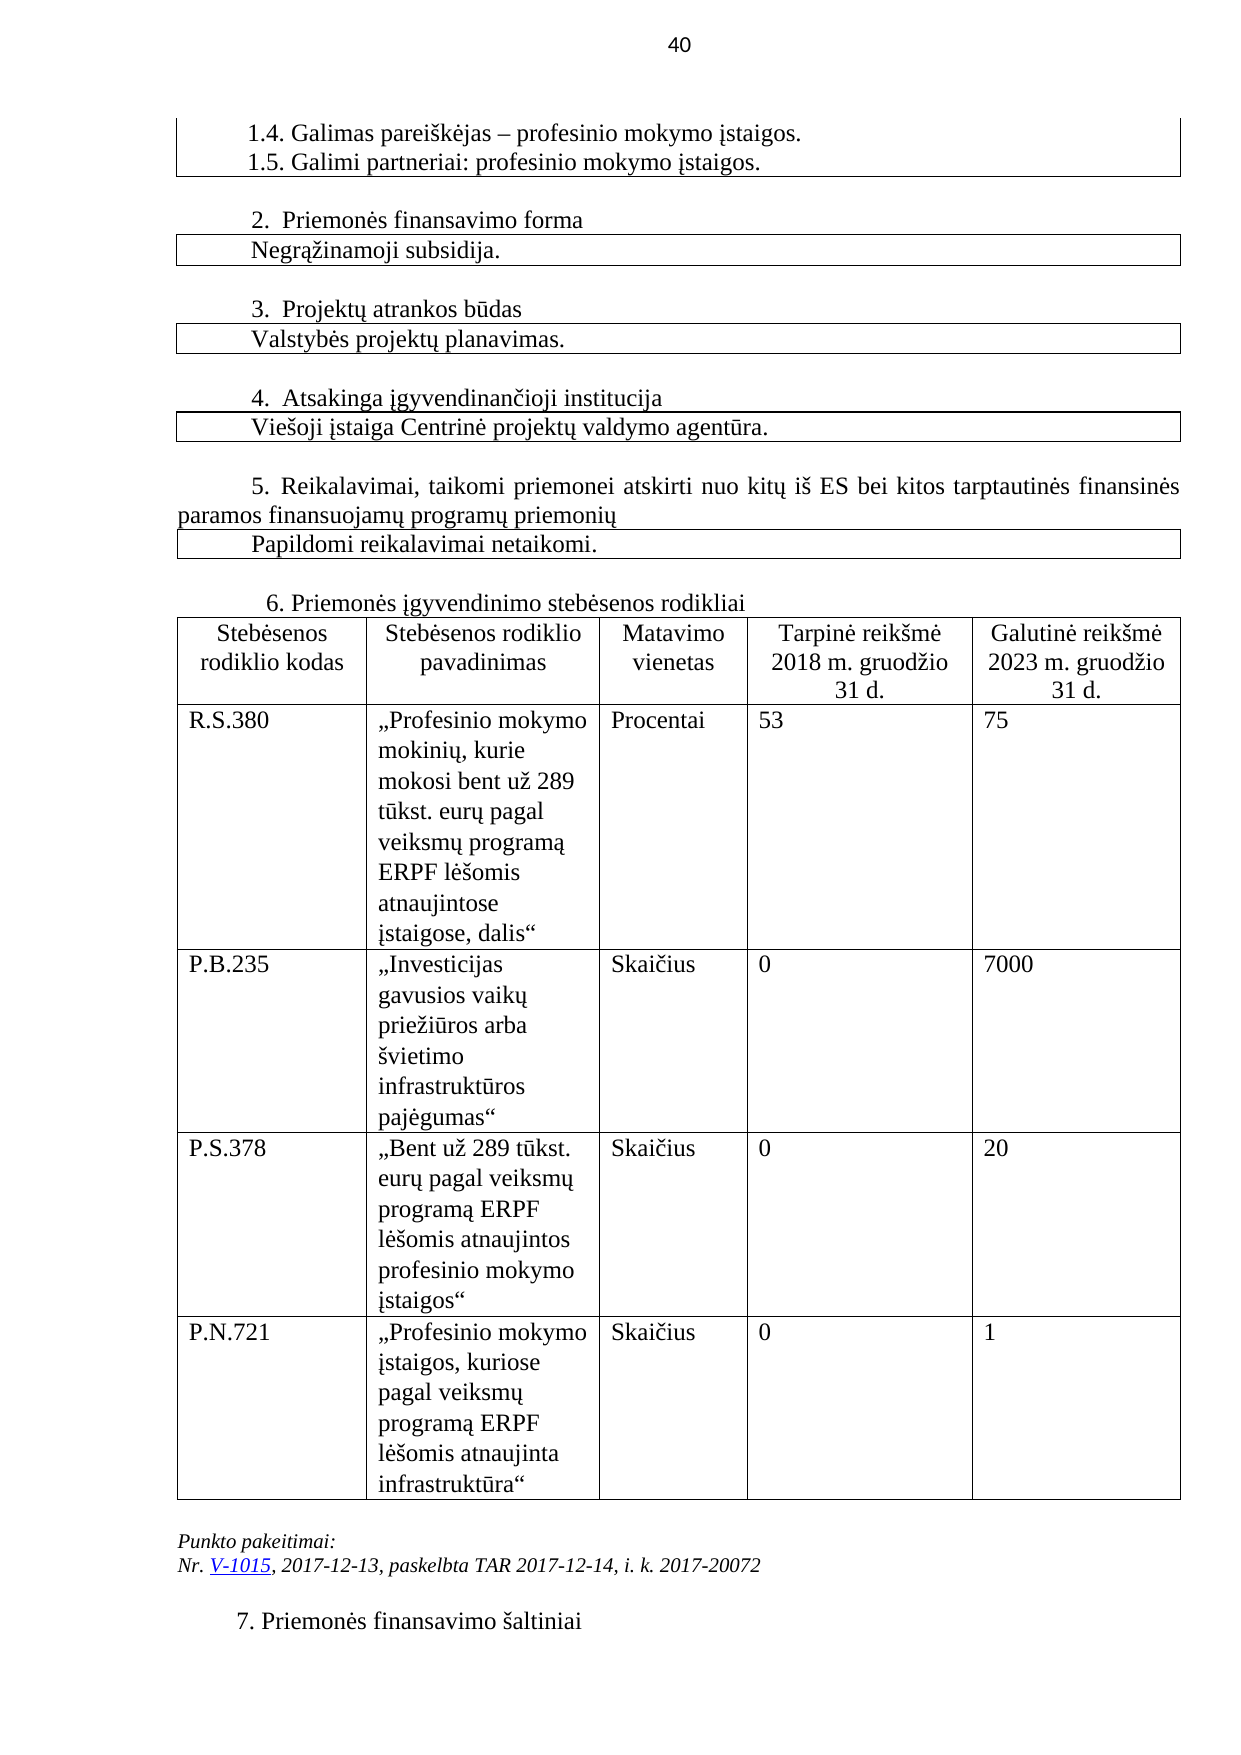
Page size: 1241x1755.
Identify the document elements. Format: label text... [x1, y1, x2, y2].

table_header Negrąžinamoji subsidija. [177, 235, 1180, 264]
table_cell Skaičius [600, 950, 747, 1132]
table_cell Procentai [600, 705, 747, 948]
text 7. Priemonės finansavimo šaltiniai [236, 1606, 1181, 1634]
table_cell 1.4. Galimas pareiškėjas – profesinio mokymo įstaigos. [177, 118, 1180, 147]
table_header Papildomi reikalavimai netaikomi. [178, 530, 1180, 558]
table_header Galutinė reikšmė 2023 m. gruodžio 31 d. [973, 618, 1180, 704]
text 4. Atsakinga įgyvendinančioji institucija [251, 383, 1181, 411]
text 5. Reikalavimai, taikomi priemonei atskirti nuo kitų iš ES bei kitos tarptautinės finansinės paramos finansuojamų programų priemonių [177, 471, 1181, 528]
table_cell 75 [973, 705, 1180, 948]
table_cell 0 [748, 1317, 972, 1499]
text Punkto pakeitimai: [177, 1529, 1181, 1553]
table_cell 1 [973, 1317, 1180, 1499]
table_cell „Profesinio mokymo mokinių, kurie mokosi bent už 289 tūkst. eurų pagal veiksmų programą ERPF lėšomis atnaujintose įstaigose, dalis“ [367, 705, 599, 948]
text 2. Priemonės finansavimo forma [251, 205, 1181, 234]
table_cell R.S.380 [178, 705, 366, 948]
table_cell 20 [973, 1133, 1180, 1316]
table_cell 1.5. Galimi partneriai: profesinio mokymo įstaigos. [177, 147, 1180, 176]
table_cell Skaičius [600, 1133, 747, 1316]
table_cell 53 [748, 705, 972, 948]
text 3. Projektų atrankos būdas [251, 294, 1181, 323]
table_header Stebėsenos rodiklio kodas [178, 618, 366, 704]
table_cell 0 [748, 950, 972, 1132]
table_cell 7000 [973, 950, 1180, 1132]
table_cell „Bent už 289 tūkst. eurų pagal veiksmų programą ERPF lėšomis atnaujintos profesinio mokymo įstaigos“ [367, 1133, 599, 1316]
table_cell „Profesinio mokymo įstaigos, kuriose pagal veiksmų programą ERPF lėšomis atnaujinta infrastruktūra“ [367, 1317, 599, 1499]
table_header Matavimo vienetas [600, 618, 747, 704]
table_cell P.S.378 [178, 1133, 366, 1316]
table_cell P.B.235 [178, 950, 366, 1132]
table_header Valstybės projektų planavimas. [177, 324, 1180, 353]
table_header Viešoji įstaiga Centrinė projektų valdymo agentūra. [177, 413, 1180, 441]
table_cell Skaičius [600, 1317, 747, 1499]
table_cell 0 [748, 1133, 972, 1316]
table_cell P.N.721 [178, 1317, 366, 1499]
table_header Tarpinė reikšmė 2018 m. gruodžio 31 d. [748, 618, 972, 704]
text Nr. V-1015, 2017-12-13, paskelbta TAR 2017-12-14, i. k. 2017-20072 [177, 1553, 1181, 1577]
table_header Stebėsenos rodiklio pavadinimas [367, 618, 599, 704]
table_cell „Investicijas gavusios vaikų priežiūros arba švietimo infrastruktūros pajėgumas“ [367, 950, 599, 1132]
text 6. Priemonės įgyvendinimo stebėsenos rodikliai [177, 588, 1181, 617]
